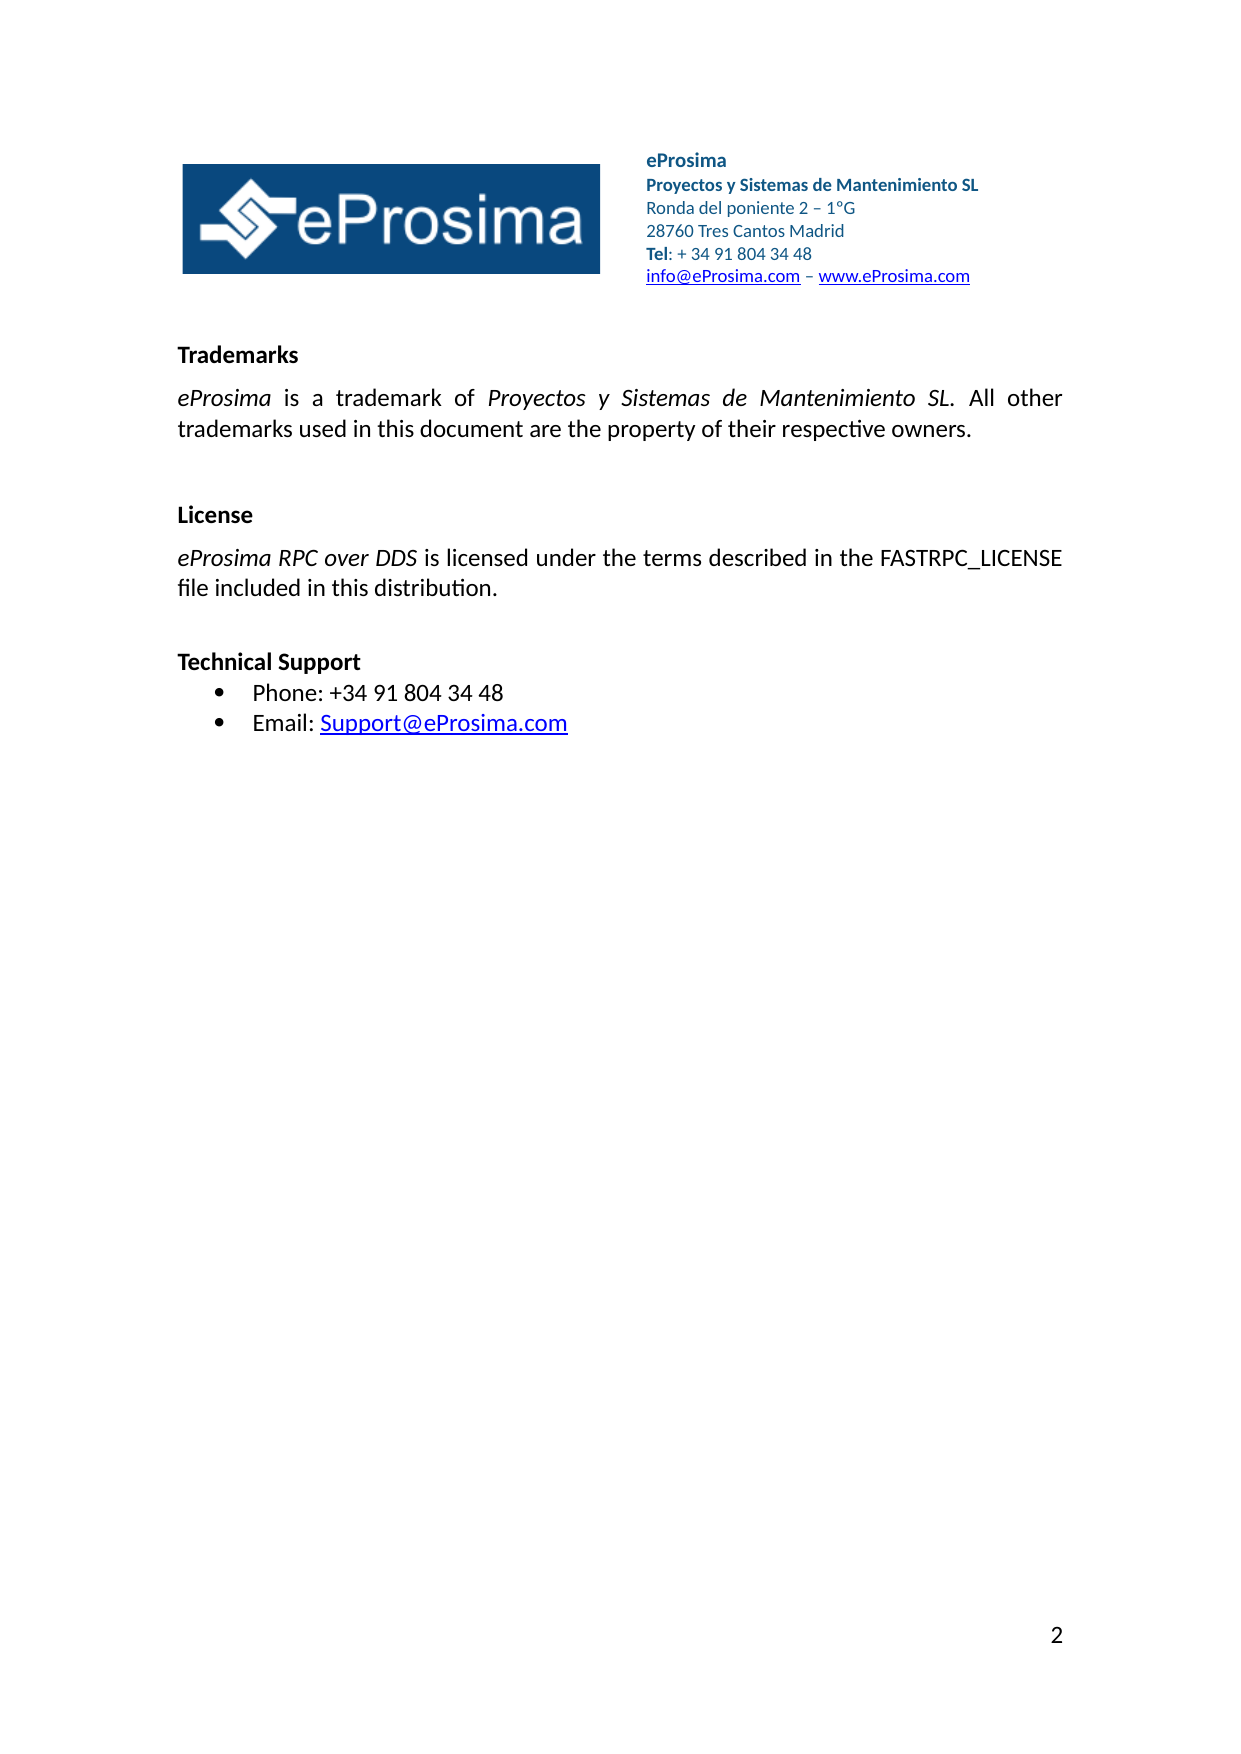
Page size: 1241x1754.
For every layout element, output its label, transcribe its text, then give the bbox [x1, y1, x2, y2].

list Email: Support@eProsima.com [215, 707, 1063, 738]
text Technical Support [177, 646, 1063, 677]
text Trademarks [177, 339, 1063, 370]
picture [182, 164, 600, 274]
table_header [148, 148, 635, 304]
text eProsima RPC over DDS is licensed under the terms described in the FASTRPC_LICENSE file included in this distribution. [177, 542, 1063, 603]
text License [177, 499, 1063, 529]
list Phone: +34 91 804 34 48 [215, 677, 1063, 707]
text eProsima is a trademark of Proyectos y Sistemas de Mantenimiento SL. All other trademarks used in this document are the property of their respective owners. [177, 382, 1063, 443]
table_header eProsima Proyectos y Sistemas de Mantenimiento SL Ronda del poniente 2 – 1ºG 28760 Tres Cantos Madrid Tel: + 34 91 804 34 48 info@eProsima.com – www.eProsima.com [635, 148, 1074, 304]
